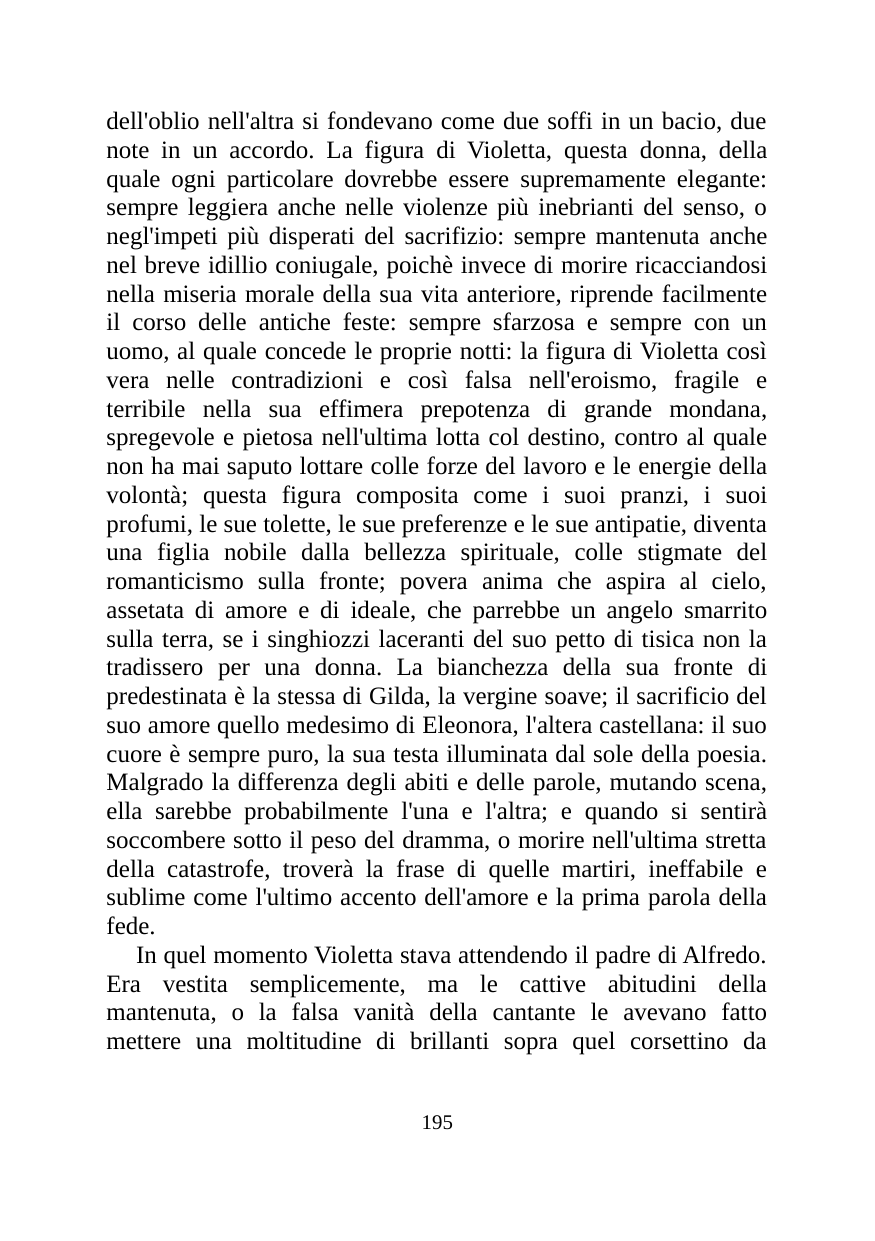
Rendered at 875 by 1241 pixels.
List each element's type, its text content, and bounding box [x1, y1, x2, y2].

text In quel momento Violetta stava attendendo il padre di Alfredo. Era vestita semplicemente, ma le cattive abitudini della mantenuta, o la falsa vanità della cantante le avevano fatto mettere una moltitudine di brillanti sopra quel corsettino da [106, 940, 768, 1055]
text dell'oblio nell'altra si fondevano come due soffi in un bacio, due note in un accordo. La figura di Violetta, questa donna, della quale ogni particolare dovrebbe essere supremamente elegante: sempre leggiera anche nelle violenze più inebrianti del senso, o negl'impeti più disperati del sacrifizio: sempre mantenuta anche nel breve idillio coniugale, poichè invece di morire ricacciandosi nella miseria morale della sua vita anteriore, riprende facilmente il corso delle antiche feste: sempre sfarzosa e sempre con un uomo, al quale concede le proprie notti: la figura di Violetta così vera nelle contradizioni e così falsa nell'eroismo, fragile e terribile nella sua effimera prepotenza di grande mondana, spregevole e pietosa nell'ultima lotta col destino, contro al quale non ha mai saputo lottare colle forze del lavoro e le energie della volontà; questa figura composita come i suoi pranzi, i suoi profumi, le sue tolette, le sue preferenze e le sue antipatie, diventa una figlia nobile dalla bellezza spirituale, colle stigmate del romanticismo sulla fronte; povera anima che aspira al cielo, assetata di amore e di ideale, che parrebbe un angelo smarrito sulla terra, se i singhiozzi laceranti del suo petto di tisica non la tradissero per una donna. La bianchezza della sua fronte di predestinata è la stessa di Gilda, la vergine soave; il sacrificio del suo amore quello medesimo di Eleonora, l'altera castellana: il suo cuore è sempre puro, la sua testa illuminata dal sole della poesia. Malgrado la differenza degli abiti e delle parole, mutando scena, ella sarebbe probabilmente l'una e l'altra; e quando si sentirà soccombere sotto il peso del dramma, o morire nell'ultima stretta della catastrofe, troverà la frase di quelle martiri, ineffabile e sublime come l'ultimo accento dell'amore e la prima parola della fede. [106, 106, 768, 940]
